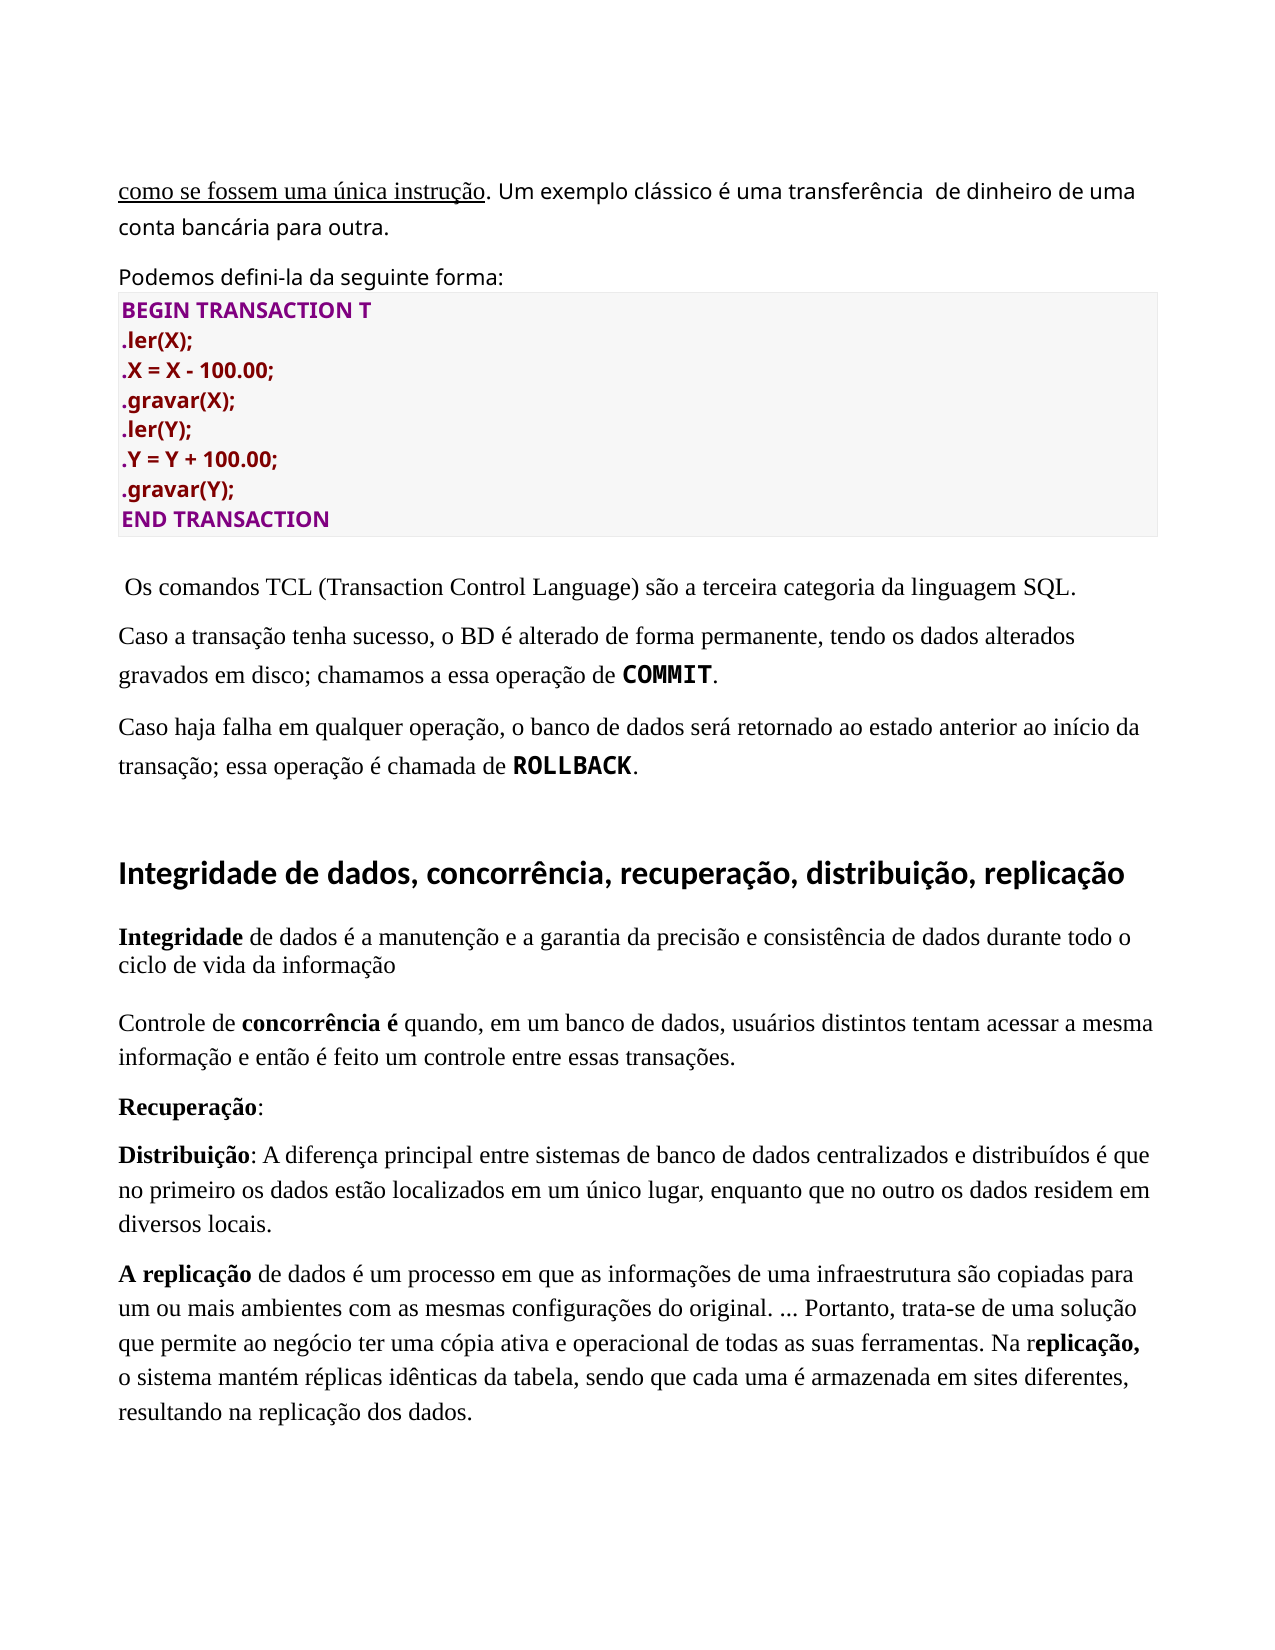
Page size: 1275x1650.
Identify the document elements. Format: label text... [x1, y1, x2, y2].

text .ler(Y); [119, 411, 1157, 441]
text Integridade de dados é a manutenção e a garantia da precisão e consistência de dados durante todo o ciclo de vida da informação [118, 922, 1157, 979]
text .X = X - 100.00; [119, 352, 1157, 382]
text Integridade de dados, concorrência, recuperação, distribuição, replicação [118, 852, 1157, 893]
text Caso haja falha em qualquer operação, o banco de dados será retornado ao estado anterior ao início da transação; essa operação é chamada de ROLLBACK. [118, 712, 1157, 782]
text Podemos defini-la da seguinte forma: [118, 262, 1157, 292]
text BEGIN TRANSACTION T [119, 293, 1157, 322]
text Recuperação: [118, 1092, 1157, 1120]
text A replicação de dados é um processo em que as informações de uma infraestrutura são copiadas para um ou mais ambientes com as mesmas configurações do original. ... Portanto, trata-se de uma solução que permite ao negócio ter uma cópia ativa e operacional de todas as suas ferramentas. Na replicação, o sistema mantém réplicas idênticas da tabela, sendo que cada uma é armazenada em sites diferentes, resultando na replicação dos dados. [118, 1259, 1157, 1425]
text Distribuição: A diferença principal entre sistemas de banco de dados centralizados e distribuídos é que no primeiro os dados estão localizados em um único lugar, enquanto que no outro os dados residem em diversos locais. [118, 1141, 1157, 1238]
text Os comandos TCL (Transaction Control Language) são a terceira categoria da linguagem SQL. [118, 572, 1157, 601]
text .Y = Y + 100.00; [119, 441, 1157, 471]
text END TRANSACTION [119, 501, 1157, 536]
text .gravar(Y); [119, 471, 1157, 501]
text Caso a transação tenha sucesso, o BD é alterado de forma permanente, tendo os dados alterados gravados em disco; chamamos a essa operação de COMMIT. [118, 621, 1157, 691]
text Controle de concorrência é quando, em um banco de dados, usuários distintos tentam acessar a mesma informação e então é feito um controle entre essas transações. [118, 1008, 1157, 1071]
text .gravar(X); [119, 382, 1157, 411]
text como se fossem uma única instrução. Um exemplo clássico é uma transferência de dinheiro de uma conta bancária para outra. [118, 176, 1157, 242]
text .ler(X); [119, 322, 1157, 352]
